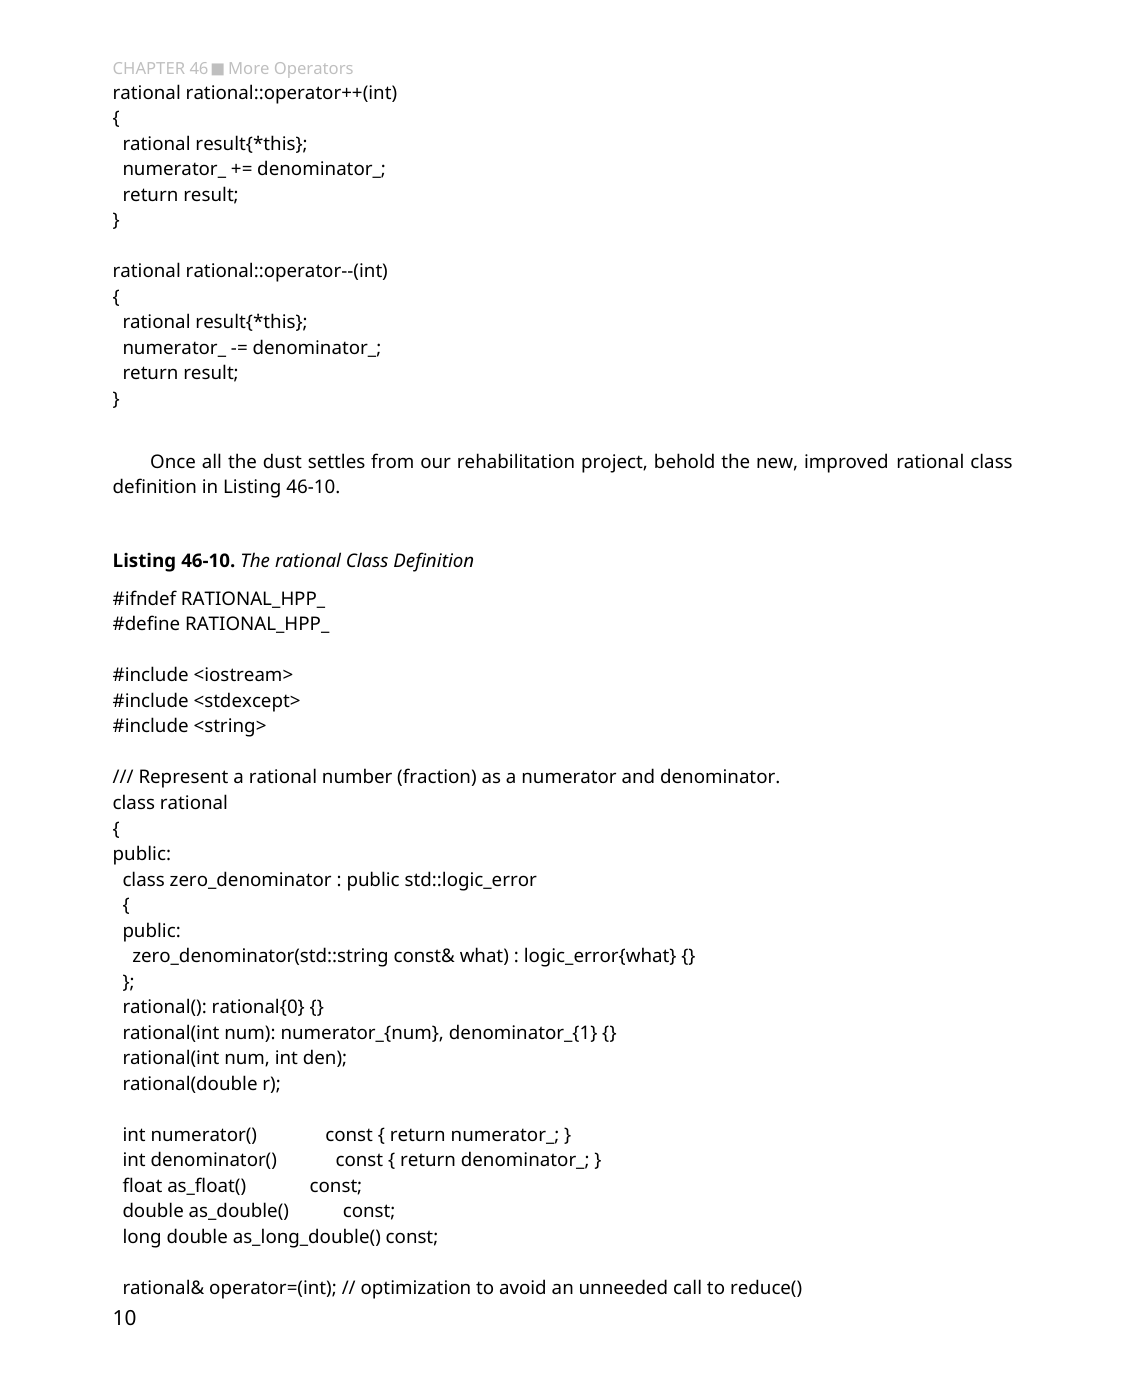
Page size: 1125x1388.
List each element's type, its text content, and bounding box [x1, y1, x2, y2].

text return result; [112, 181, 1012, 207]
text long double as_long_double() const; [112, 1223, 1012, 1249]
text zero_denominator(std::string const& what) : logic_error{what} {} [112, 942, 1012, 968]
text { [112, 815, 1012, 840]
text rational rational::operator++(int) [112, 79, 1012, 104]
text Once all the dust settles from our rehabilitation project, behold the new, improved rational class definition in Listing 46-10. [112, 448, 1012, 499]
text return result; [112, 360, 1012, 385]
text } [112, 385, 1012, 411]
text int numerator() const { return numerator_; } [112, 1121, 1012, 1147]
text }; [112, 968, 1012, 993]
text class rational [112, 789, 1012, 815]
text { [112, 891, 1012, 917]
text #ifndef RATIONAL_HPP_ [112, 585, 1012, 611]
text numerator_ -= denominator_; [112, 334, 1012, 360]
text #include <iostream> [112, 662, 1012, 687]
text #include <string> [112, 713, 1012, 738]
text int denominator() const { return denominator_; } [112, 1147, 1012, 1172]
text rational(): rational{0} {} [112, 993, 1012, 1019]
text numerator_ += denominator_; [112, 156, 1012, 181]
text rational(int num): numerator_{num}, denominator_{1} {} [112, 1019, 1012, 1044]
text } [112, 207, 1012, 232]
text rational result{*this}; [112, 309, 1012, 334]
text { [112, 283, 1012, 309]
text { [112, 104, 1012, 130]
text #include <stdexcept> [112, 687, 1012, 713]
text /// Represent a rational number (fraction) as a numerator and denominator. [112, 764, 1012, 789]
text #define RATIONAL_HPP_ [112, 611, 1012, 636]
text public: [112, 840, 1012, 866]
text public: [112, 917, 1012, 942]
text Listing 46-10. The rational Class Definition [112, 547, 1012, 573]
text class zero_denominator : public std::logic_error [112, 866, 1012, 891]
text rational& operator=(int); // optimization to avoid an unneeded call to reduce() [112, 1274, 1012, 1300]
text double as_double() const; [112, 1198, 1012, 1223]
text float as_float() const; [112, 1172, 1012, 1198]
text rational(double r); [112, 1070, 1012, 1096]
text rational result{*this}; [112, 130, 1012, 156]
text rational(int num, int den); [112, 1044, 1012, 1070]
text rational rational::operator--(int) [112, 258, 1012, 283]
